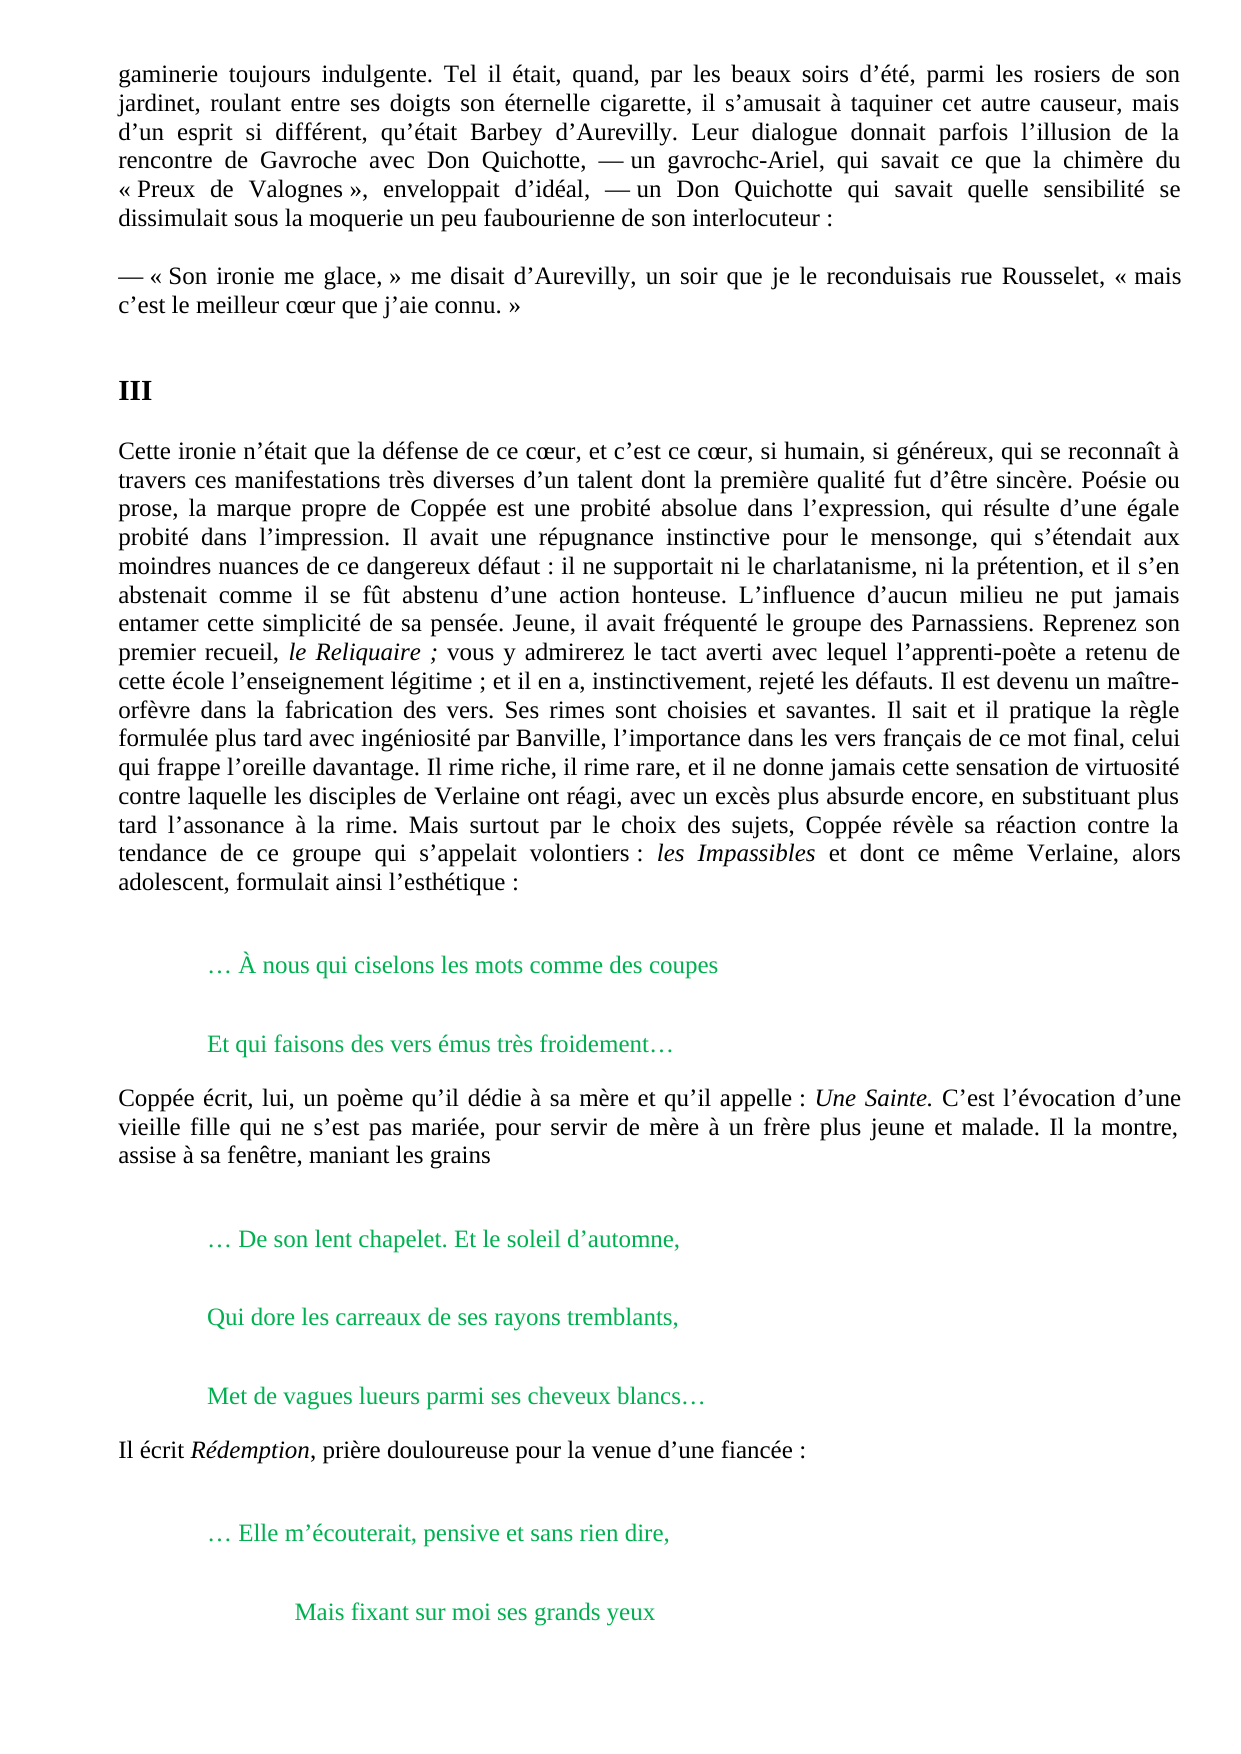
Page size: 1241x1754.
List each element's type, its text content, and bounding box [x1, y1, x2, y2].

text … De son lent chapelet. Et le soleil d’automne, [207, 1224, 1181, 1252]
text Qui dore les carreaux de ses rayons tremblants, [207, 1302, 1181, 1331]
text … À nous qui ciselons les mots comme des coupes [207, 951, 1181, 979]
text Coppée écrit, lui, un poème qu’il dédie à sa mère et qu’il appelle : Une Sainte. C’est l’évocation d’une vieille fille qui ne s’est pas mariée, pour servir de mère à un frère plus jeune et malade. Il la montre, assise à sa fenêtre, maniant les grains [118, 1083, 1181, 1169]
text gaminerie toujours indulgente. Tel il était, quand, par les beaux soirs d’été, parmi les rosiers de son jardinet, roulant entre ses doigts son éternelle cigarette, il s’amusait à taquiner cet autre causeur, mais d’un esprit si différent, qu’était Barbey d’Aurevilly. Leur dialogue donnait parfois l’illusion de la rencontre de Gavroche avec Don Quichotte, — un gavrochc-Ariel, qui savait ce que la chimère du « Preux de Valognes », enveloppait d’idéal, — un Don Quichotte qui savait quelle sensibilité se dissimulait sous la moquerie un peu faubourienne de son interlocuteur : [118, 59, 1181, 232]
text Mais fixant sur moi ses grands yeux [207, 1597, 1181, 1626]
text — « Son ironie me glace, » me disait d’Aurevilly, un soir que je le reconduisais rue Rousselet, « mais c’est le meilleur cœur que j’aie connu. » [118, 261, 1181, 318]
subtitle III [118, 373, 1181, 407]
text Et qui faisons des vers émus très froidement… [207, 1029, 1181, 1058]
text Il écrit Rédemption, prière douloureuse pour la venue d’une fiancée : [118, 1435, 1181, 1464]
text Cette ironie n’était que la défense de ce cœur, et c’est ce cœur, si humain, si généreux, qui se reconnaît à travers ces manifestations très diverses d’un talent dont la première qualité fut d’être sincère. Poésie ou prose, la marque propre de Coppée est une probité absolue dans l’expression, qui résulte d’une égale probité dans l’impression. Il avait une répugnance instinctive pour le mensonge, qui s’étendait aux moindres nuances de ce dangereux défaut : il ne supportait ni le charlatanisme, ni la prétention, et il s’en abstenait comme il se fût abstenu d’une action honteuse. L’influence d’aucun milieu ne put jamais entamer cette simplicité de sa pensée. Jeune, il avait fréquenté le groupe des Parnassiens. Reprenez son premier recueil, le Reliquaire ; vous y admirerez le tact averti avec lequel l’apprenti-poète a retenu de cette école l’enseignement légitime ; et il en a, instinctivement, rejeté les défauts. Il est devenu un maître-orfèvre dans la fabrication des vers. Ses rimes sont choisies et savantes. Il sait et il pratique la règle formulée plus tard avec ingéniosité par Banville, l’importance dans les vers français de ce mot final, celui qui frappe l’oreille davantage. Il rime riche, il rime rare, et il ne donne jamais cette sensation de virtuosité contre laquelle les disciples de Verlaine ont réagi, avec un excès plus absurde encore, en substituant plus tard l’assonance à la rime. Mais surtout par le choix des sujets, Coppée révèle sa réaction contre la tendance de ce groupe qui s’appelait volontiers : les Impassibles et dont ce même Verlaine, alors adolescent, formulait ainsi l’esthétique : [118, 436, 1181, 896]
text … Elle m’écouterait, pensive et sans rien dire, [207, 1518, 1181, 1547]
text Met de vagues lueurs parmi ses cheveux blancs… [207, 1381, 1181, 1410]
